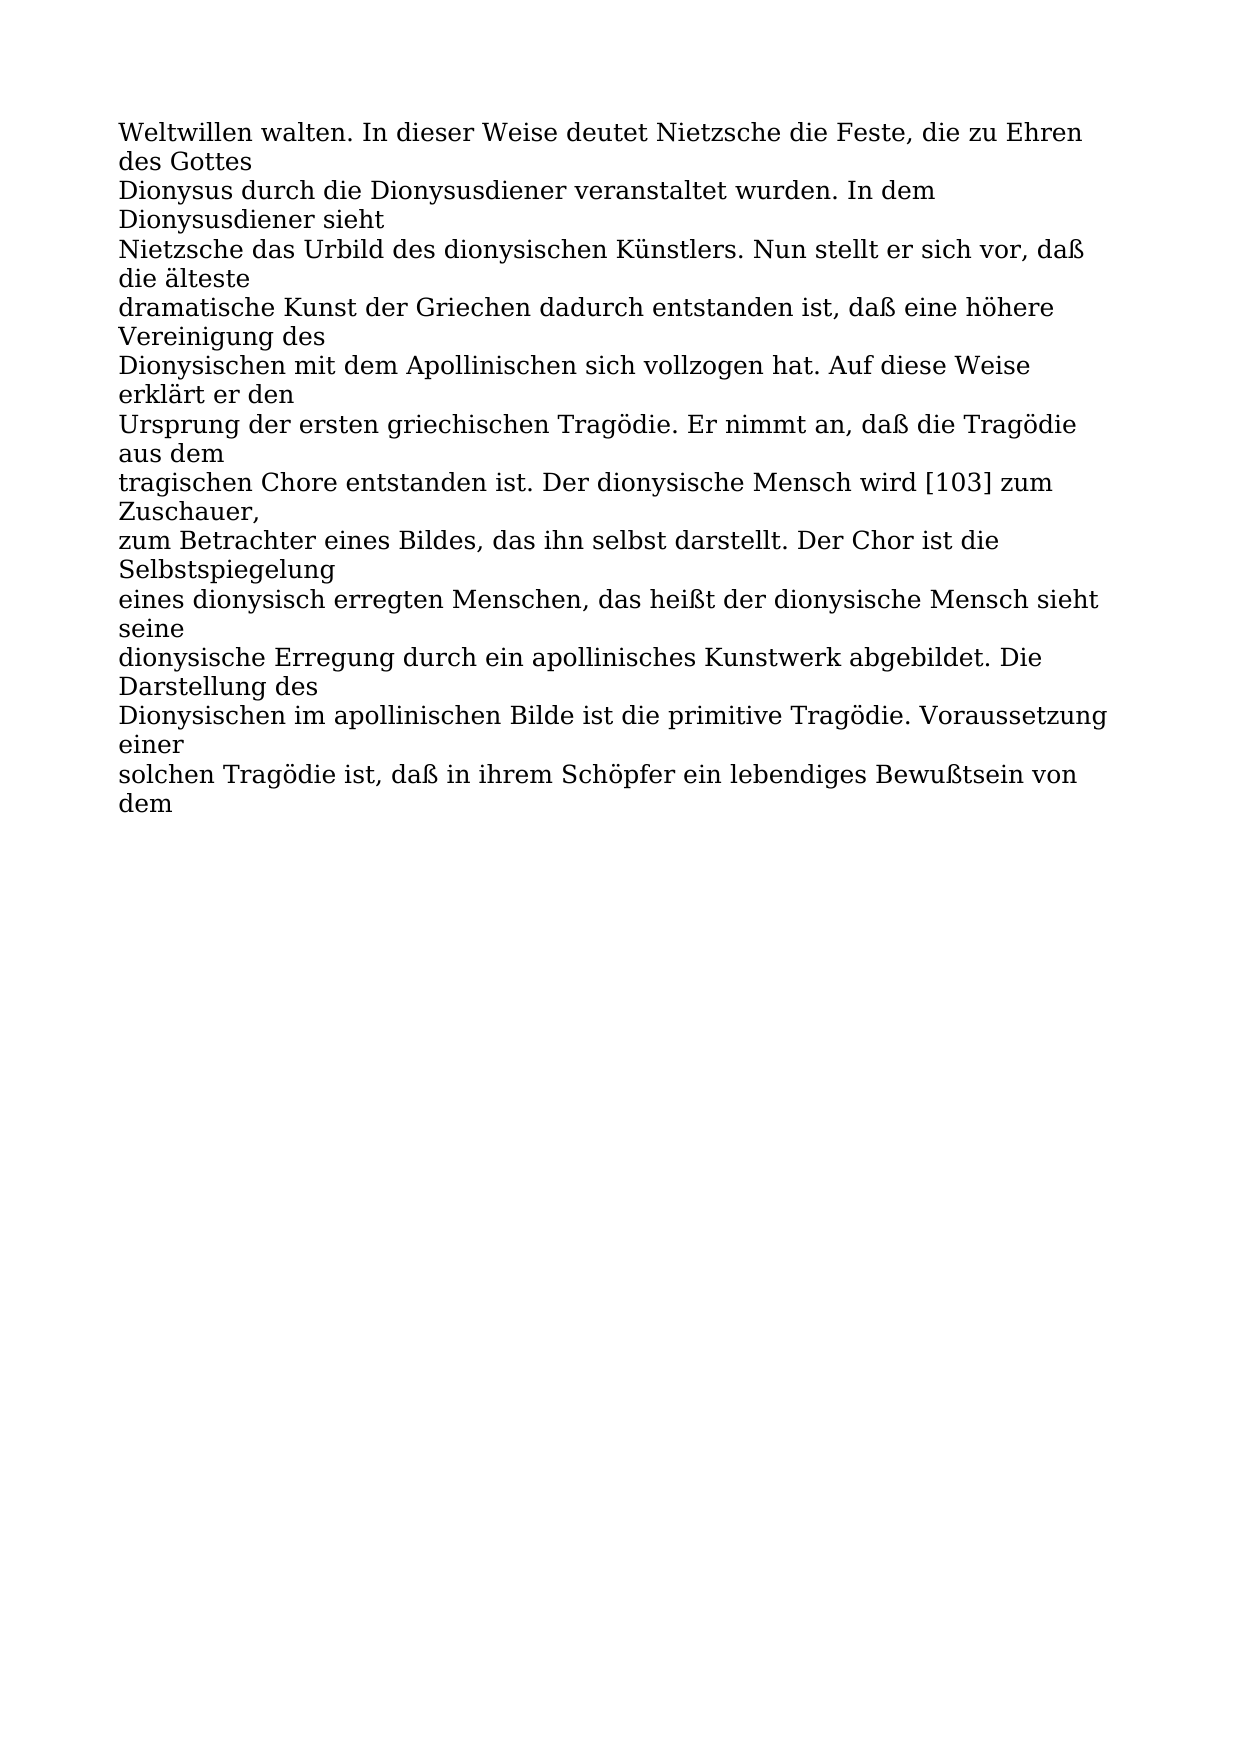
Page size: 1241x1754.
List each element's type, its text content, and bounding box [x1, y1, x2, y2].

text dramatische Kunst der Griechen dadurch entstanden ist, daß eine höhere Vereinigung des [118, 293, 1122, 351]
text Dionysischen mit dem Apollinischen sich vollzogen hat. Auf diese Weise erklärt er den [118, 351, 1122, 410]
text dionysische Erregung durch ein apollinisches Kunstwerk abgebildet. Die Darstellung des [118, 643, 1122, 701]
text solchen Tragödie ist, daß in ihrem Schöpfer ein lebendiges Bewußtsein von dem [118, 760, 1122, 818]
text eines dionysisch erregten Menschen, das heißt der dionysische Mensch sieht seine [118, 585, 1122, 643]
text Dionysus durch die Dionysusdiener veranstaltet wurden. In dem Dionysusdiener sieht [118, 176, 1122, 235]
text Dionysischen im apollinischen Bilde ist die primitive Tragödie. Voraussetzung einer [118, 701, 1122, 760]
text Ursprung der ersten griechischen Tragödie. Er nimmt an, daß die Tragödie aus dem [118, 410, 1122, 468]
text Weltwillen walten. In dieser Weise deutet Nietzsche die Feste, die zu Ehren des Gottes [118, 118, 1122, 176]
text tragischen Chore entstanden ist. Der dionysische Mensch wird [103] zum Zuschauer, [118, 468, 1122, 526]
text Nietzsche das Urbild des dionysischen Künstlers. Nun stellt er sich vor, daß die älteste [118, 235, 1122, 293]
text zum Betrachter eines Bildes, das ihn selbst darstellt. Der Chor ist die Selbstspiegelung [118, 526, 1122, 585]
